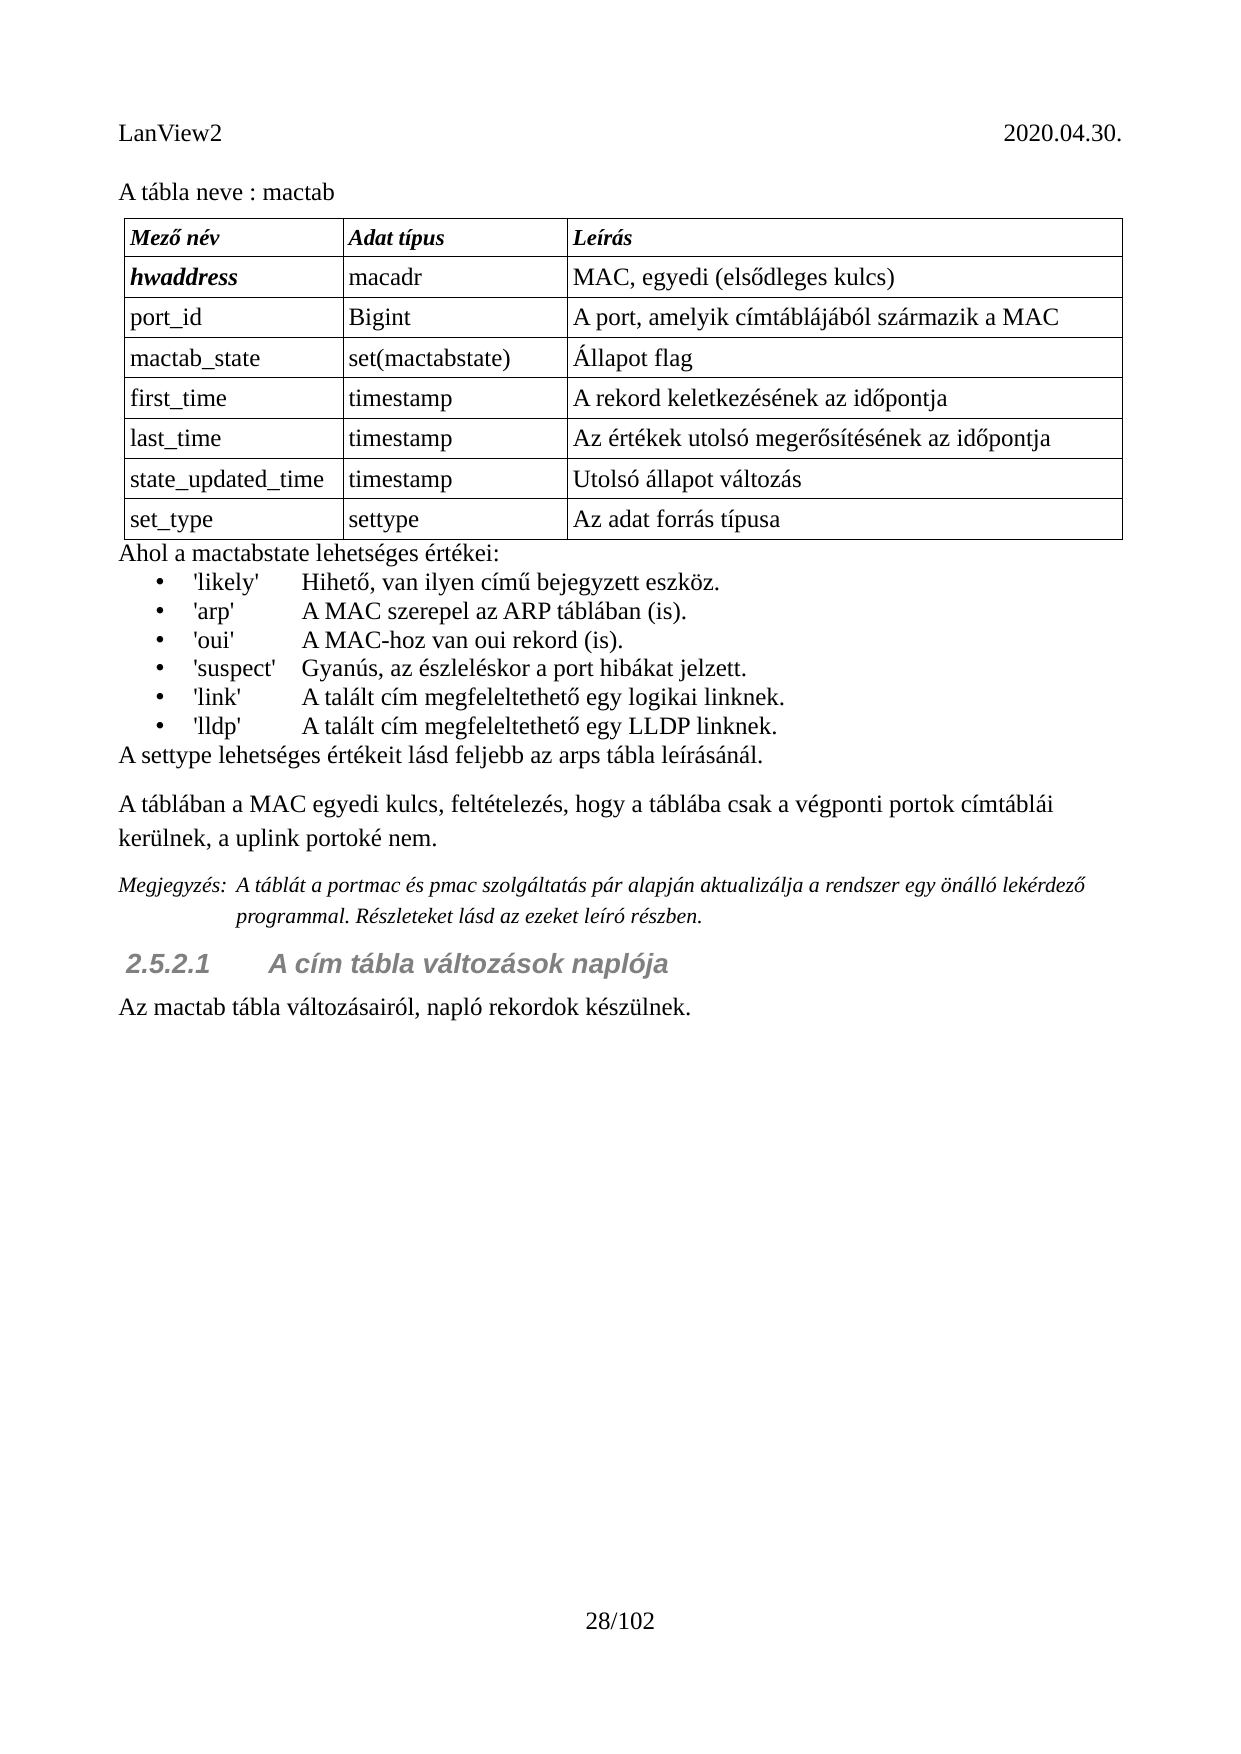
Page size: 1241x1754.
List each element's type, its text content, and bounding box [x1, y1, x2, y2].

table_cell Bigint [344, 298, 567, 337]
subtitle A cím tábla változások naplója [118, 947, 1122, 979]
list 'lldp' A talált cím megfeleltethető egy LLDP linknek. [156, 711, 1122, 740]
text Ahol a mactabstate lehetséges értékei: [118, 538, 1122, 567]
table_cell set(mactabstate) [344, 338, 567, 377]
table_cell Állapot flag [568, 338, 1122, 377]
table_header Adat típus [344, 219, 567, 256]
table_cell set_type [125, 499, 343, 538]
table_cell MAC, egyedi (elsődleges kulcs) [568, 257, 1122, 297]
text Megjegyzés: A táblát a portmac és pmac szolgáltatás pár alapján aktualizálja a rendszer egy önálló lekérdező programmal. Részleteket lásd az ezeket leíró részben. [118, 872, 1122, 928]
table_cell settype [344, 499, 567, 538]
table_cell last_time [125, 419, 343, 458]
table_cell first_time [125, 378, 343, 417]
table_cell mactab_state [125, 338, 343, 377]
table_cell Az értékek utolsó megerősítésének az időpontja [568, 419, 1122, 458]
table_cell state_updated_time [125, 459, 343, 498]
text A táblában a MAC egyedi kulcs, feltételezés, hogy a táblába csak a végponti portok címtáblái kerülnek, a uplink portoké nem. [118, 789, 1122, 852]
list 'suspect' Gyanús, az észleléskor a port hibákat jelzett. [156, 653, 1122, 682]
text Az mactab tábla változásairól, napló rekordok készülnek. [118, 992, 1122, 1021]
list 'arp' A MAC szerepel az ARP táblában (is). [156, 596, 1122, 625]
list 'likely' Hihető, van ilyen című bejegyzett eszköz. [156, 567, 1122, 596]
table_cell Az adat forrás típusa [568, 499, 1122, 538]
table_cell timestamp [344, 378, 567, 417]
table_cell hwaddress [125, 257, 343, 297]
table_cell A port, amelyik címtáblájából származik a MAC [568, 298, 1122, 337]
text A settype lehetséges értékeit lásd feljebb az arps tábla leírásánál. [118, 740, 1122, 768]
table_cell Utolsó állapot változás [568, 459, 1122, 498]
table_header Mező név [125, 219, 343, 256]
text A tábla neve : mactab [118, 177, 1122, 206]
table_cell timestamp [344, 459, 567, 498]
table_cell A rekord keletkezésének az időpontja [568, 378, 1122, 417]
table_cell timestamp [344, 419, 567, 458]
table_cell port_id [125, 298, 343, 337]
list 'link' A talált cím megfeleltethető egy logikai linknek. [156, 682, 1122, 711]
list 'oui' A MAC-hoz van oui rekord (is). [156, 625, 1122, 653]
table_cell macadr [344, 257, 567, 297]
table_header Leírás [568, 219, 1122, 256]
